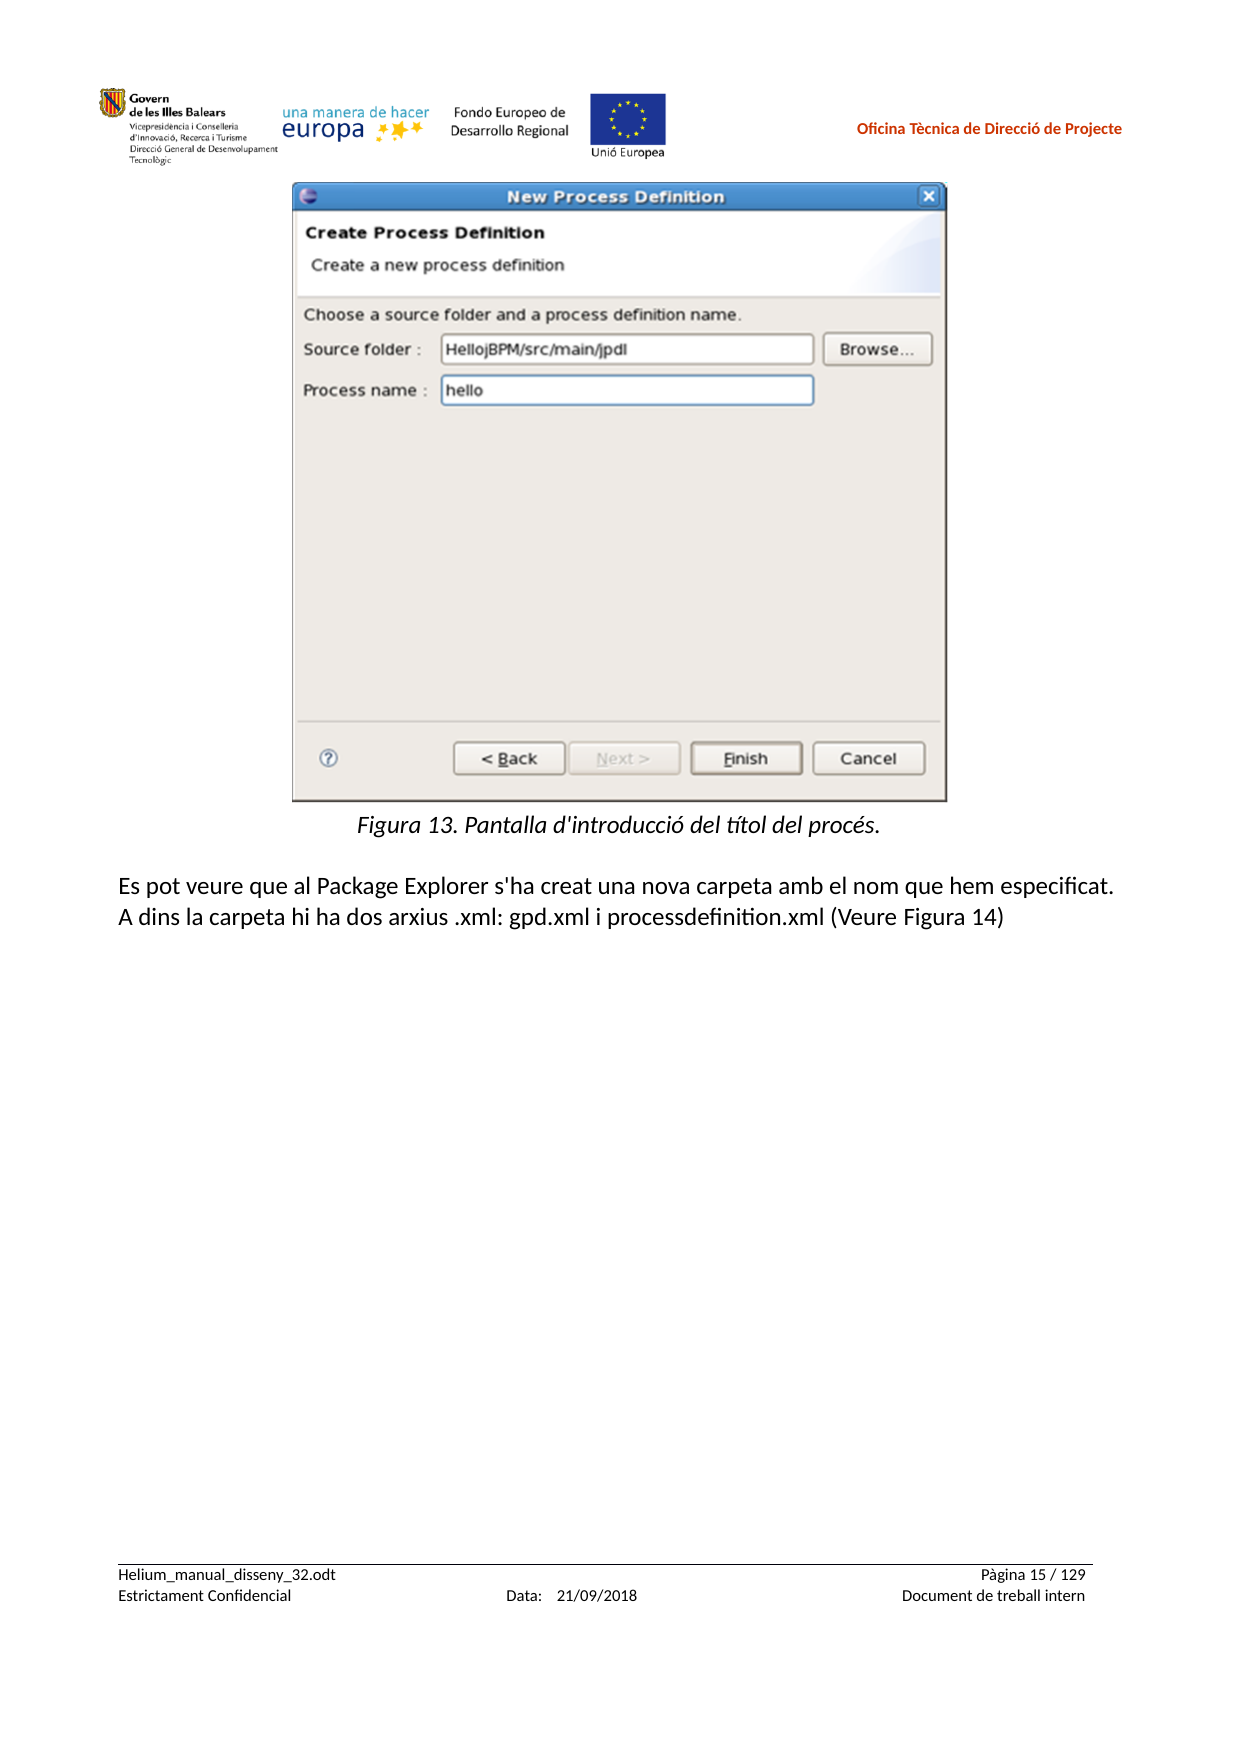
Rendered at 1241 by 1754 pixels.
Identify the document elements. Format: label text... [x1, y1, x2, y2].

picture [290, 180, 950, 810]
picture [99, 87, 668, 166]
text Es pot veure que al Package Explorer s'ha creat una nova carpeta amb el nom que hem especificat. A dins la carpeta hi ha dos arxius .xml: gpd.xml i processdefinition.xml (Veure Figura 14) [118, 870, 1122, 931]
text Figura 13. Pantalla d'introducció del títol del procés. [290, 810, 950, 840]
